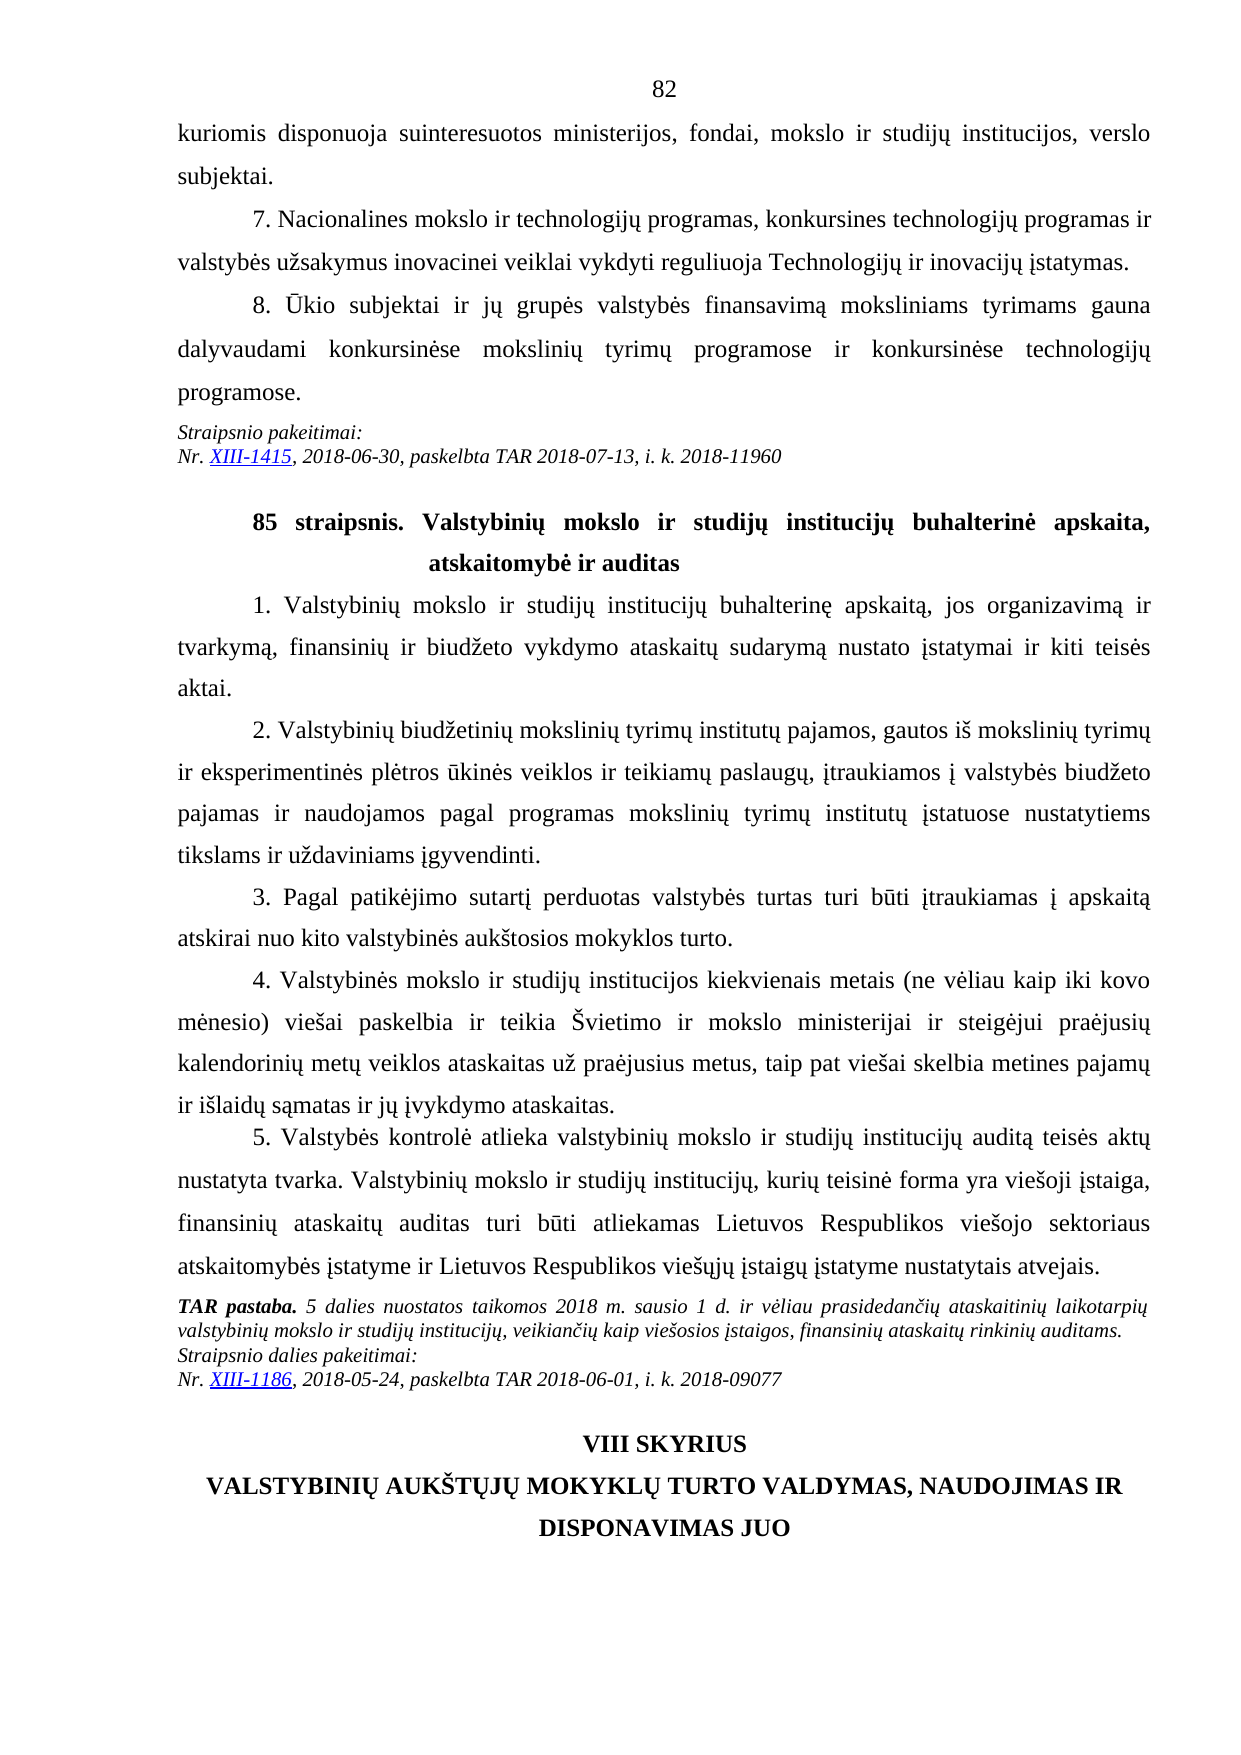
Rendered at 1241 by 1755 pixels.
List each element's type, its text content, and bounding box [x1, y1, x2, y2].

text 1. Valstybinių mokslo ir studijų institucijų buhalterinę apskaitą, jos organizavimą ir tvarkymą, finansinių ir biudžeto vykdymo ataskaitų sudarymą nustato įstatymai ir kiti teisės aktai. [177, 580, 1152, 705]
text 2. Valstybinių biudžetinių mokslinių tyrimų institutų pajamos, gautos iš mokslinių tyrimų ir eksperimentinės plėtros ūkinės veiklos ir teikiamų paslaugų, įtraukiamos į valstybės biudžeto pajamas ir naudojamos pagal programas mokslinių tyrimų institutų įstatuose nustatytiems tikslams ir uždaviniams įgyvendinti. [177, 705, 1152, 872]
text 5. Valstybės kontrolė atlieka valstybinių mokslo ir studijų institucijų auditą teisės aktų nustatyta tvarka. Valstybinių mokslo ir studijų institucijų, kurių teisinė forma yra viešoji įstaiga, finansinių ataskaitų auditas turi būti atliekamas Lietuvos Respublikos viešojo sektoriaus atskaitomybės įstatyme ir Lietuvos Respublikos viešųjų įstaigų įstatyme nustatytais atvejais. [177, 1122, 1152, 1280]
text 3. Pagal patikėjimo sutartį perduotas valstybės turtas turi būti įtraukiamas į apskaitą atskirai nuo kito valstybinės aukštosios mokyklos turto. [177, 872, 1152, 955]
text Straipsnio dalies pakeitimai: [177, 1342, 1152, 1367]
text VIII SKYRIUS [177, 1419, 1152, 1461]
text Nr. XIII-1415, 2018-06-30, paskelbta TAR 2018-07-13, i. k. 2018-11960 [177, 444, 1152, 468]
text kuriomis disponuoja suinteresuotos ministerijos, fondai, mokslo ir studijų institucijos, verslo subjektai. [177, 118, 1152, 190]
text 4. Valstybinės mokslo ir studijų institucijos kiekvienais metais (ne vėliau kaip iki kovo mėnesio) viešai paskelbia ir teikia Švietimo ir mokslo ministerijai ir steigėjui praėjusių kalendorinių metų veiklos ataskaitas už praėjusius metus, taip pat viešai skelbia metines pajamų ir išlaidų sąmatas ir jų įvykdymo ataskaitas. [177, 955, 1152, 1122]
text 85 straipsnis. Valstybinių mokslo ir studijų institucijų buhalterinė apskaita, atskaitomybė ir auditas [252, 497, 1152, 580]
text Straipsnio pakeitimai: [177, 420, 1152, 444]
text Nr. XIII-1186, 2018-05-24, paskelbta TAR 2018-06-01, i. k. 2018-09077 [177, 1367, 1152, 1391]
text 7. Nacionalines mokslo ir technologijų programas, konkursines technologijų programas ir valstybės užsakymus inovacinei veiklai vykdyti reguliuoja Technologijų ir inovacijų įstatymas. [177, 204, 1152, 276]
text 8. Ūkio subjektai ir jų grupės valstybės finansavimą moksliniams tyrimams gauna dalyvaudami konkursinėse mokslinių tyrimų programose ir konkursinėse technologijų programose. [177, 291, 1152, 406]
text VALSTYBINIŲ AUKŠTŲJŲ MOKYKLŲ TURTO VALDYMAS, NAUDOJIMAS IR DISPONAVIMAS JUO [177, 1461, 1152, 1544]
text TAR pastaba. 5 dalies nuostatos taikomos 2018 m. sausio 1 d. ir vėliau prasidedančių ataskaitinių laikotarpių valstybinių mokslo ir studijų institucijų, veikiančių kaip viešosios įstaigos, finansinių ataskaitų rinkinių auditams. [177, 1294, 1152, 1342]
